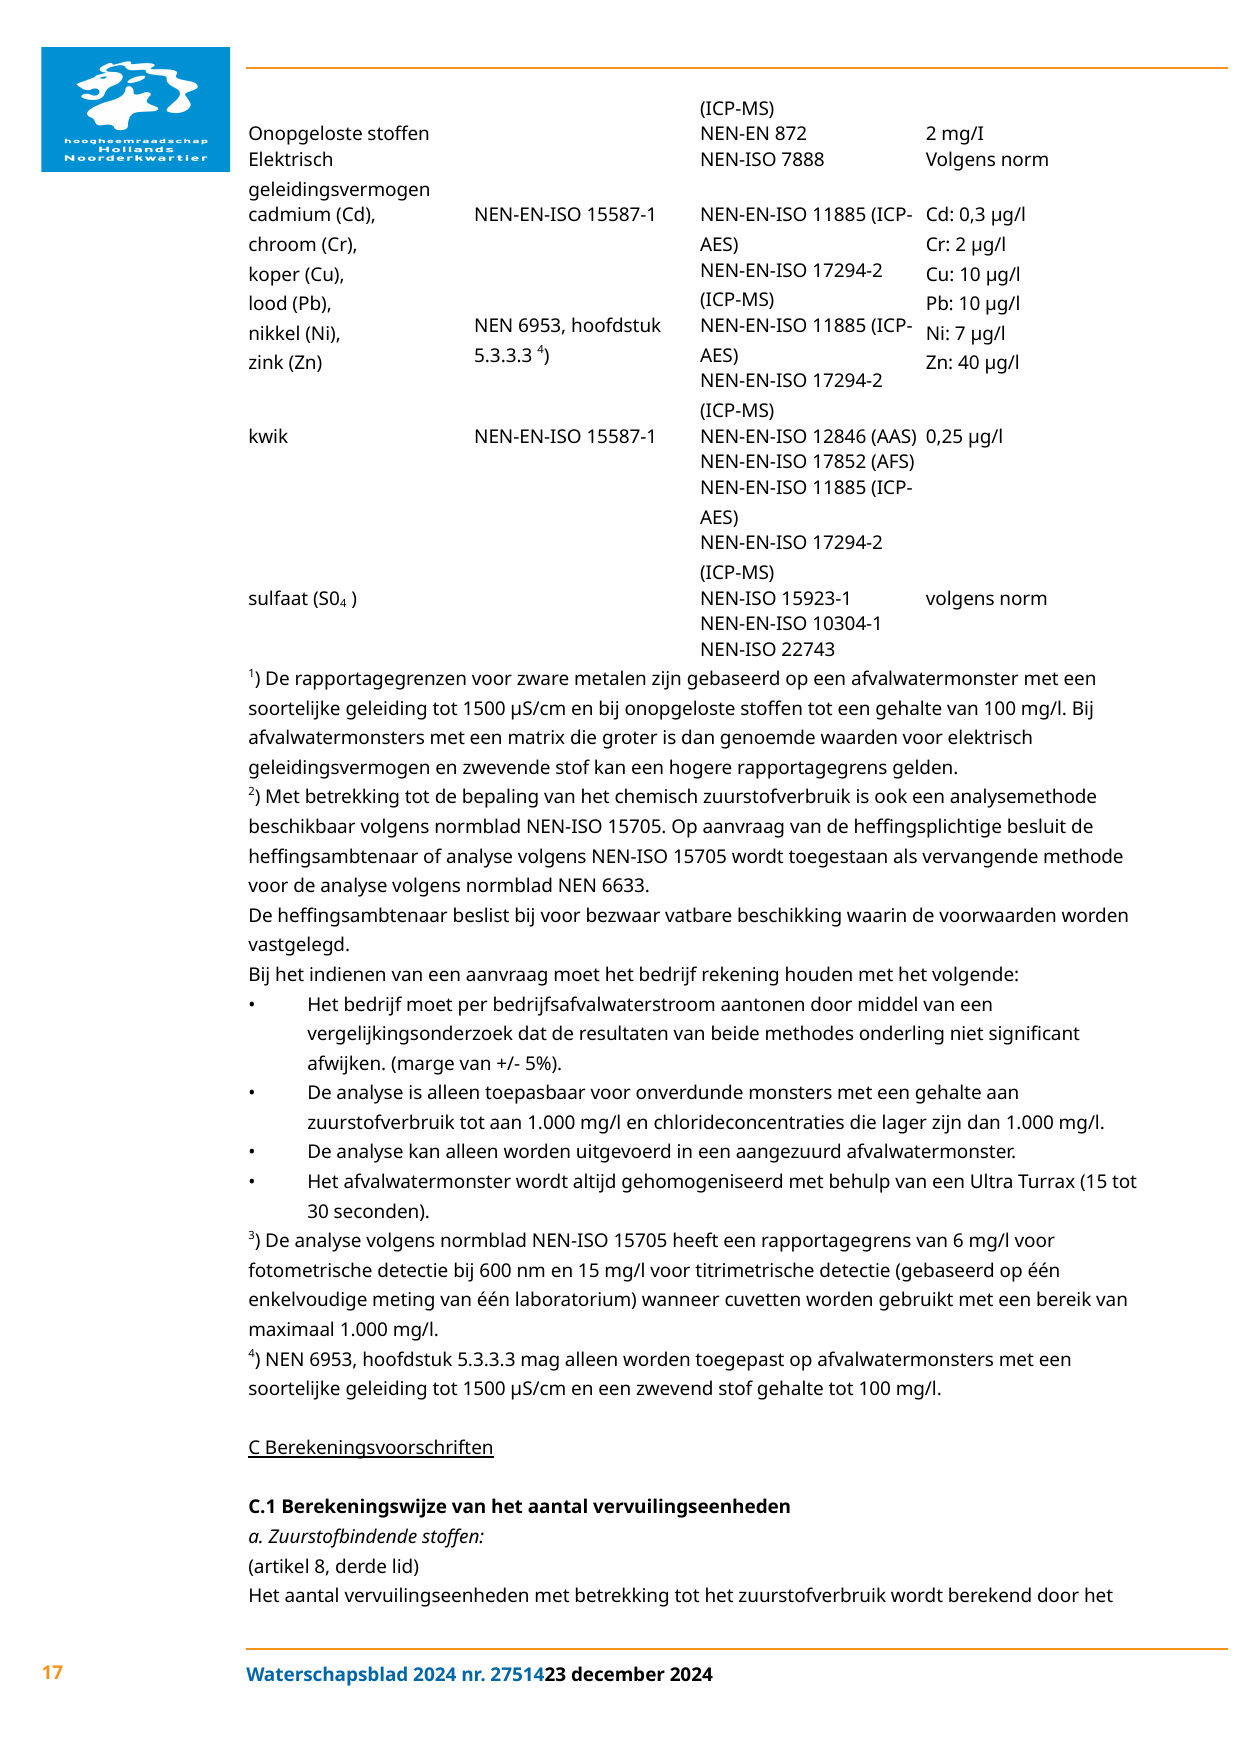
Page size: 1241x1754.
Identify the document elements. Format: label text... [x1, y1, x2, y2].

table_cell (ICP-MS) [700, 95, 926, 121]
table_cell NEN-EN-ISO 15587-1 [474, 423, 700, 585]
list Het afvalwatermonster wordt altijd gehomogeniseerd met behulp van een Ultra Turrax (15 tot 30 seconden). [248, 1168, 1152, 1223]
text (artikel 8, derde lid) [248, 1553, 1152, 1578]
table_cell 0,25 µg/l [926, 423, 1152, 585]
table_cell NEN-ISO 22743 [700, 636, 926, 662]
table_cell kwik [248, 423, 474, 585]
table_cell NEN-ISO 7888 [700, 146, 926, 202]
table_cell NEN-ISO 15923-1 [700, 585, 926, 611]
table_cell NEN-EN 872 [700, 121, 926, 146]
table_cell NEN-EN-ISO 11885 (ICP-AES) [700, 474, 926, 529]
text C.1 Berekeningswijze van het aantal vervuilingseenheden [248, 1494, 1152, 1519]
table_cell NEN-EN-ISO 17852 (AFS) [700, 449, 926, 474]
table_cell sulfaat (S04 ) [248, 585, 474, 662]
table_cell NEN-EN-ISO 10304-1 [700, 611, 926, 636]
table_cell NEN-EN-ISO 17294-2 (ICP-MS) [700, 257, 926, 312]
text 4) NEN 6953, hoofdstuk 5.3.3.3 mag alleen worden toegepast op afvalwatermonsters met een soortelijke geleiding tot 1500 µS/cm en een zwevend stof gehalte tot 100 mg/l. [248, 1346, 1152, 1401]
table_cell Volgens norm [926, 146, 1152, 202]
text C Berekeningsvoorschriften [248, 1434, 1152, 1460]
table_cell [474, 95, 700, 121]
table_cell NEN-EN-ISO 11885 (ICP-AES) [700, 312, 926, 367]
picture [129, 76, 144, 82]
text 2) Met betrekking tot de bepaling van het chemisch zuurstofverbruik is ook een analysemethode beschikbaar volgens normblad NEN-ISO 15705. Op aanvraag van de heffingsplichtige besluit de heffingsambtenaar of analyse volgens NEN-ISO 15705 wordt toegestaan als vervangende methode voor de analyse volgens normblad NEN 6633. [248, 784, 1152, 898]
list De analyse kan alleen worden uitgevoerd in een aangezuurd afvalwatermonster. [248, 1139, 1152, 1164]
text 1) De rapportagegrenzen voor zware metalen zijn gebaseerd op een afvalwatermonster met een soortelijke geleiding tot 1500 µS/cm en bij onopgeloste stoffen tot een gehalte van 100 mg/l. Bij afvalwatermonsters met een matrix die groter is dan genoemde waarden voor elektrisch geleidingsvermogen en zwevende stof kan een hogere rapportagegrens gelden. [248, 665, 1152, 780]
table_cell 2 mg/I [926, 121, 1152, 146]
text Bij het indienen van een aanvraag moet het bedrijf rekening houden met het volgende: [248, 961, 1152, 987]
table_cell NEN-EN-ISO 15587-1 [474, 202, 700, 312]
table_cell cadmium (Cd), chroom (Cr), koper (Cu), lood (Pb), nikkel (Ni), zink (Zn) [248, 202, 474, 423]
table_cell [248, 95, 474, 121]
table_cell NEN 6953, hoofdstuk 5.3.3.3 4) [474, 312, 700, 423]
picture [78, 64, 122, 99]
picture [118, 62, 197, 112]
table_cell Cd: 0,3 µg/l Cr: 2 µg/l Cu: 10 µg/l Pb: 10 µg/l Ni: 7 µg/l Zn: 40 µg/l [926, 202, 1152, 423]
table_cell Onopgeloste stoffen [248, 121, 474, 146]
table_cell [474, 585, 700, 662]
table_cell NEN-EN-ISO 17294-2 (ICP-MS) [700, 530, 926, 585]
table_cell volgens norm [926, 585, 1152, 662]
list De analyse is alleen toepasbaar voor onverdunde monsters met een gehalte aan zuurstofverbruik tot aan 1.000 mg/l en chlorideconcentraties die lager zijn dan 1.000 mg/l. [248, 1079, 1152, 1135]
list Het bedrijf moet per bedrijfsafvalwaterstroom aantonen door middel van een vergelijkingsonderzoek dat de resultaten van beide methodes onderling niet significant afwijken. (marge van +/- 5%). [248, 991, 1152, 1076]
text a. Zuurstofbindende stoffen: [248, 1523, 1152, 1549]
text 3) De analyse volgens normblad NEN-ISO 15705 heeft een rapportagegrens van 6 mg/l voor fotometrische detectie bij 600 nm en 15 mg/l voor titrimetrische detectie (gebaseerd op één enkelvoudige meting van één laboratorium) wanneer cuvetten worden gebruikt met een bereik van maximaal 1.000 mg/l. [248, 1227, 1152, 1342]
table_cell NEN-EN-ISO 12846 (AAS) [700, 423, 926, 448]
table_cell NEN-EN-ISO 17294-2 (ICP-MS) [700, 368, 926, 423]
table_cell Elektrisch geleidingsvermogen [248, 146, 474, 202]
text De heffingsambtenaar beslist bij voor bezwaar vatbare beschikking waarin de voorwaarden worden vastgelegd. [248, 902, 1152, 957]
table_cell [474, 146, 700, 202]
table_cell NEN-EN-ISO 11885 (ICP-AES) [700, 202, 926, 257]
table_cell [926, 95, 1152, 121]
picture [88, 87, 157, 130]
table_cell [474, 121, 700, 146]
text Het aantal vervuilingseenheden met betrekking tot het zuurstofverbruik wordt berekend door het [248, 1582, 1152, 1608]
